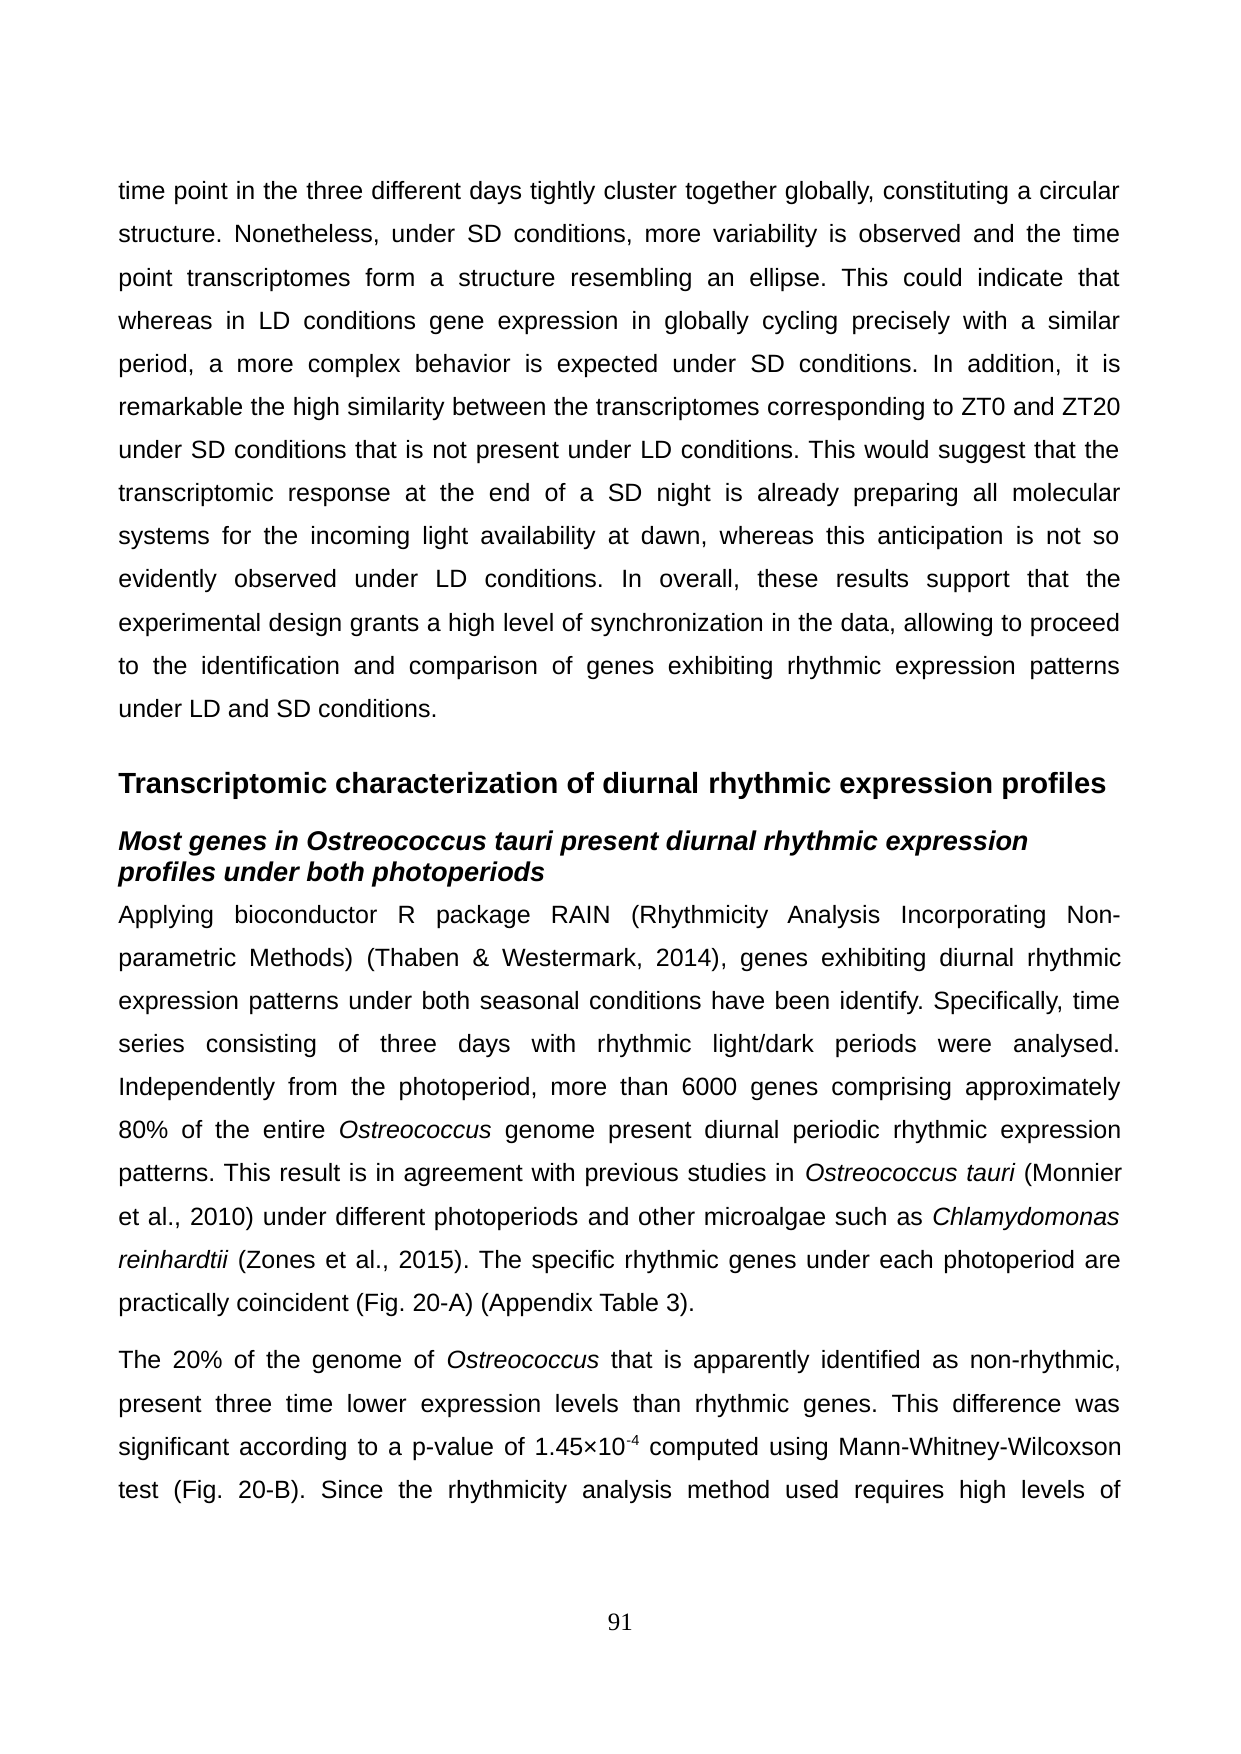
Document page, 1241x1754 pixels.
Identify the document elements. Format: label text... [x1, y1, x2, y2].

subtitle Transcriptomic characterization of diurnal rhythmic expression profiles [118, 766, 1122, 800]
text Applying bioconductor R package RAIN (Rhythmicity Analysis Incorporating Non-parametric Methods) (Thaben & Westermark, 2014)⁠, genes exhibiting diurnal rhythmic expression patterns under both seasonal conditions have been identify. Specifically, time series consisting of three days with rhythmic light/dark periods were analysed. Independently from the photoperiod, more than 6000 genes comprising approximately 80% of the entire Ostreococcus genome present diurnal periodic rhythmic expression patterns. This result is in agreement with previous studies in Ostreococcus tauri (Monnier et al., 2010)⁠ under different photoperiods and other microalgae such as Chlamydomonas reinhardtii (Zones et al., 2015)⁠. The specific rhythmic genes under each photoperiod are practically coincident (Fig. 20-A) (Appendix Table 3). [118, 900, 1122, 1317]
subtitle Most genes in Ostreococcus tauri present diurnal rhythmic expression profiles under both photoperiods [118, 825, 1122, 887]
text time point in the three different days tightly cluster together globally, constituting a circular structure. Nonetheless, under SD conditions, more variability is observed and the time point transcriptomes form a structure resembling an ellipse. This could indicate that whereas in LD conditions gene expression in globally cycling precisely with a similar period, a more complex behavior is expected under SD conditions. In addition, it is remarkable the high similarity between the transcriptomes corresponding to ZT0 and ZT20 under SD conditions that is not present under LD conditions. This would suggest that the transcriptomic response at the end of a SD night is already preparing all molecular systems for the incoming light availability at dawn, whereas this anticipation is not so evidently observed under LD conditions. In overall, these results support that the experimental design grants a high level of synchronization in the data, allowing to proceed to the identification and comparison of genes exhibiting rhythmic expression patterns under LD and SD conditions. [118, 176, 1122, 723]
text The 20% of the genome of Ostreococcus that is apparently identified as non-rhythmic, present three time lower expression levels than rhythmic genes. This difference was significant according to a p-value of 1.45×10-4 computed using Mann-Whitney-Wilcoxson test (Fig. 20-B). Since the rhythmicity analysis method used requires high levels of [118, 1346, 1122, 1504]
